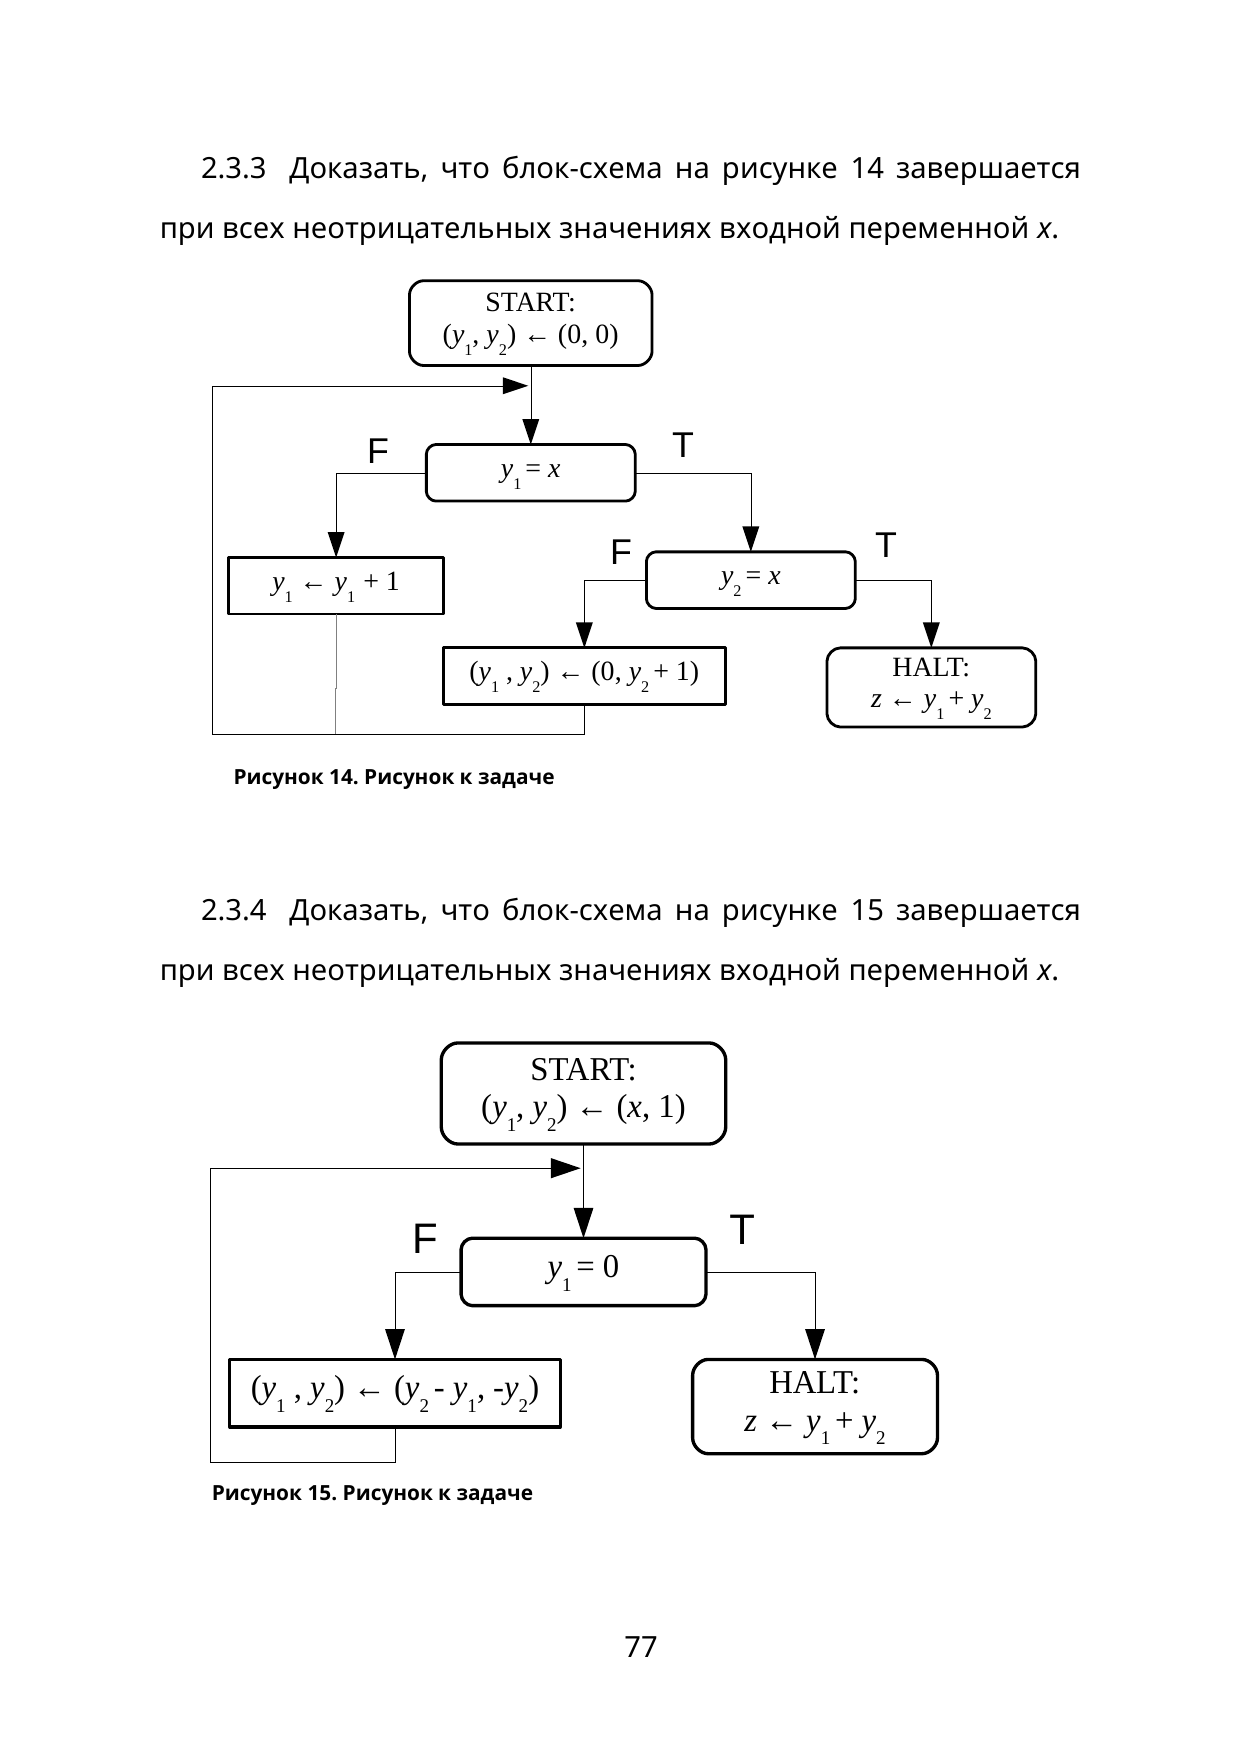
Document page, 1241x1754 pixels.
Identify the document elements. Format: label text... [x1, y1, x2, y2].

text Рисунок 14. Рисунок к задаче [192, 283, 1068, 790]
text Рисунок 15. Рисунок к задаче [170, 1043, 1019, 1507]
subtitle Доказать, что блок-схема на рисунке 15 завершается при всех неотрицательных значениях входной переменной х. [159, 889, 1081, 988]
subtitle Доказать, что блок-схема на рисунке 14 завершается при всех неотрицательных значениях входной переменной х. [159, 148, 1081, 247]
